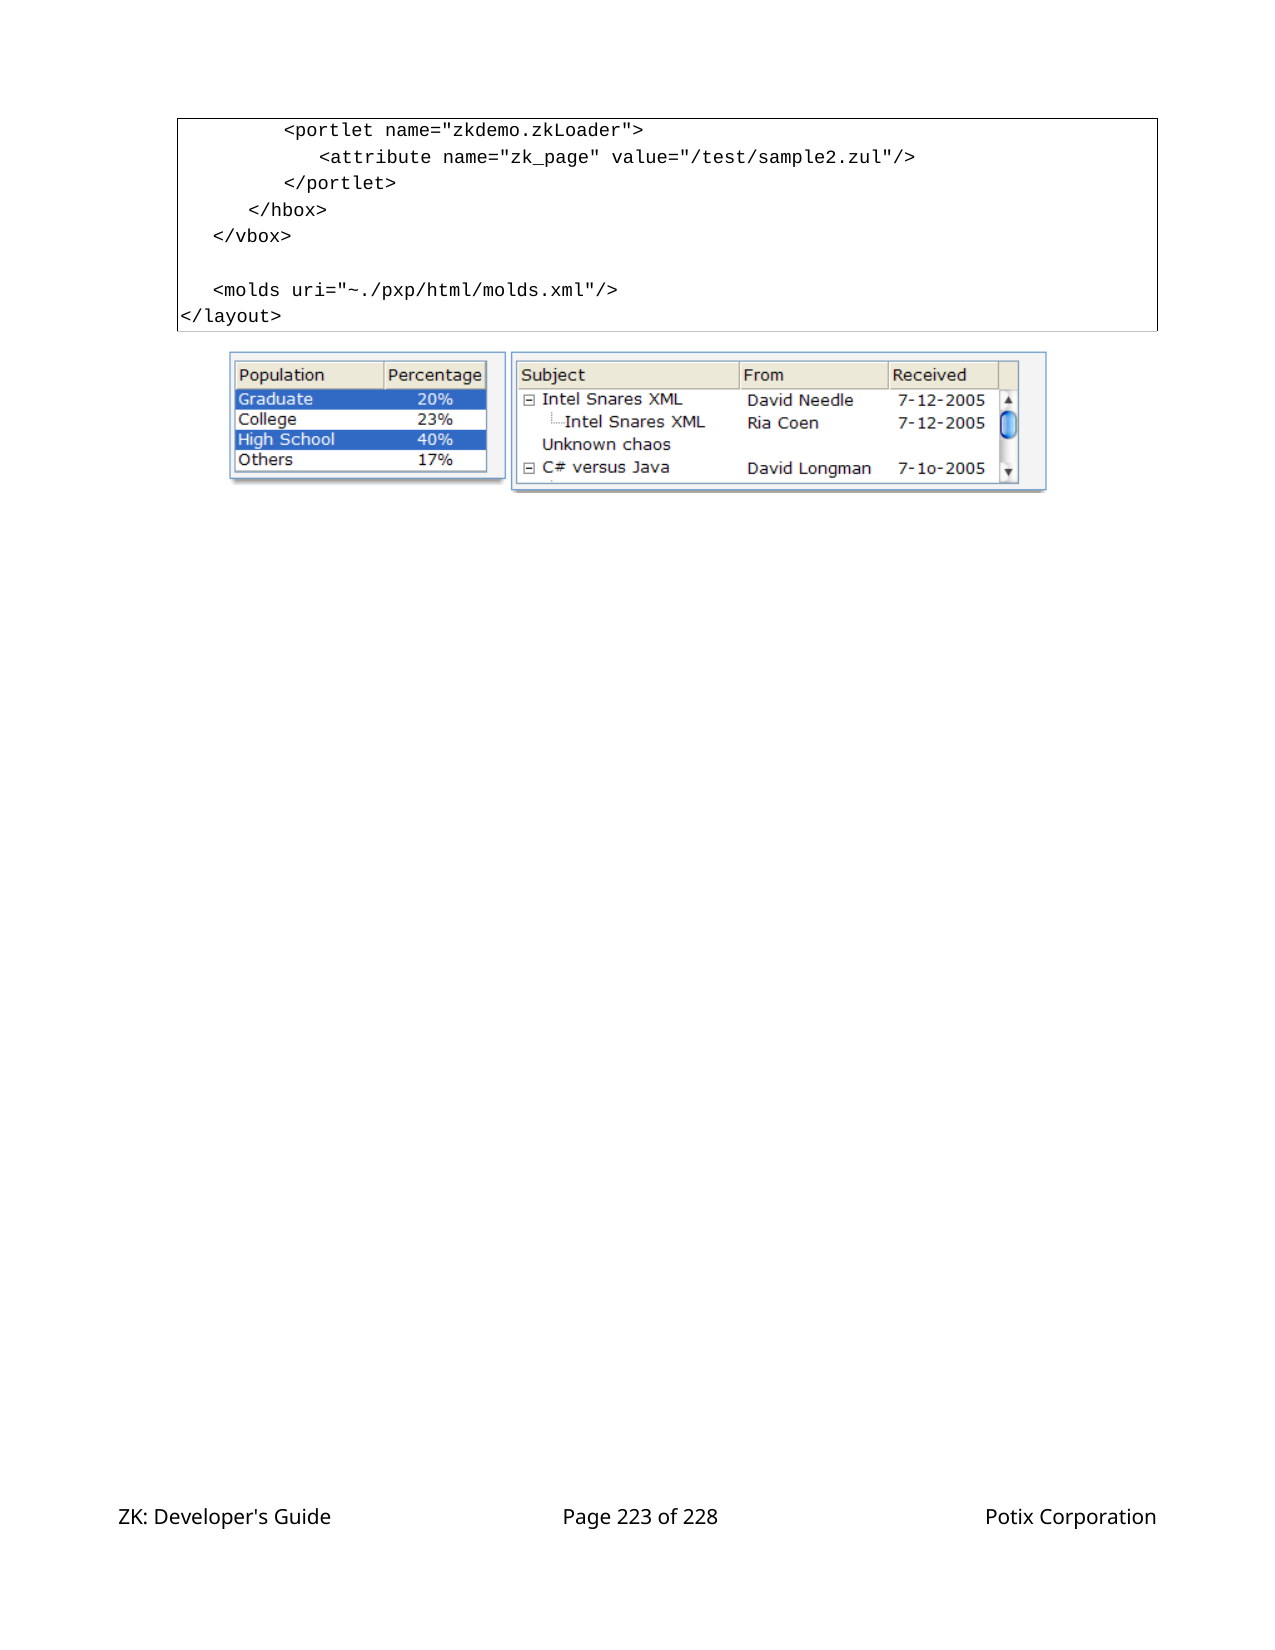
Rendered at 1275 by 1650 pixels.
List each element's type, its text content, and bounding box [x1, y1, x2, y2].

picture [227, 349, 1048, 493]
text <portlet name="zkdemo.zkLoader"> <attribute name="zk_page" value="/test/sample2.zul"/> </portlet> </hbox> </vbox> <molds uri="~./pxp/html/molds.xml"/> </layout> [178, 119, 1157, 331]
